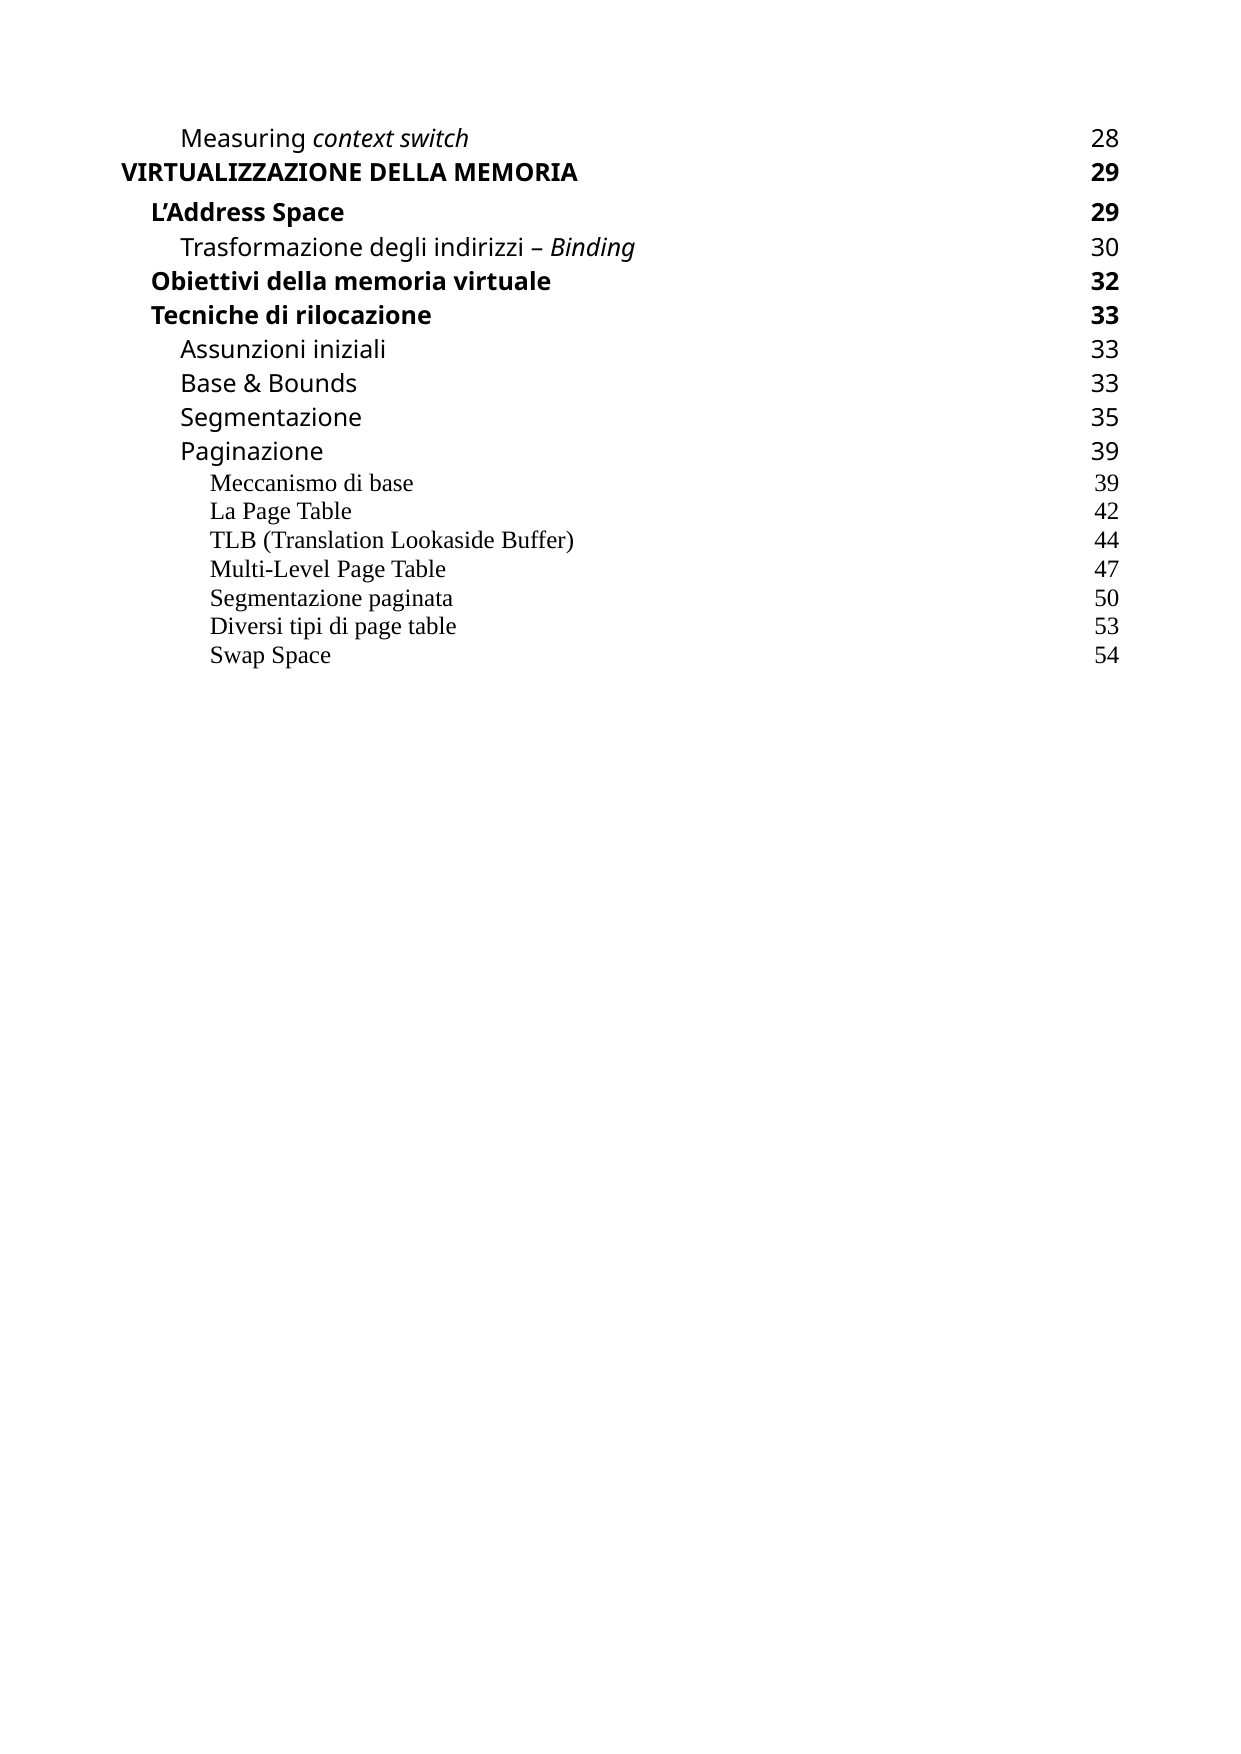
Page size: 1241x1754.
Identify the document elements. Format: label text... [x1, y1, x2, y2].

text Base & Bounds 33 [121, 365, 1119, 399]
text Obiettivi della memoria virtuale 32 [121, 263, 1119, 297]
text Swap Space 54 [209, 640, 1119, 669]
text Meccanismo di base 39 [209, 468, 1119, 496]
text Trasformazione degli indirizzi – Binding 30 [121, 229, 1119, 263]
text Measuring context switch 28 [121, 121, 1119, 155]
text Virtualizzazione della memoria 29 [121, 155, 1119, 189]
text Tecniche di rilocazione 33 [121, 297, 1119, 331]
text Assunzioni iniziali 33 [121, 331, 1119, 365]
text L’Address Space 29 [121, 195, 1119, 229]
text Paginazione 39 [121, 433, 1119, 468]
text TLB (Translation Lookaside Buffer) 44 [209, 525, 1119, 554]
text Multi-Level Page Table 47 [209, 554, 1119, 583]
text Segmentazione paginata 50 [209, 583, 1119, 611]
text Diversi tipi di page table 53 [209, 611, 1119, 640]
text La Page Table 42 [209, 496, 1119, 525]
text Segmentazione 35 [121, 399, 1119, 433]
